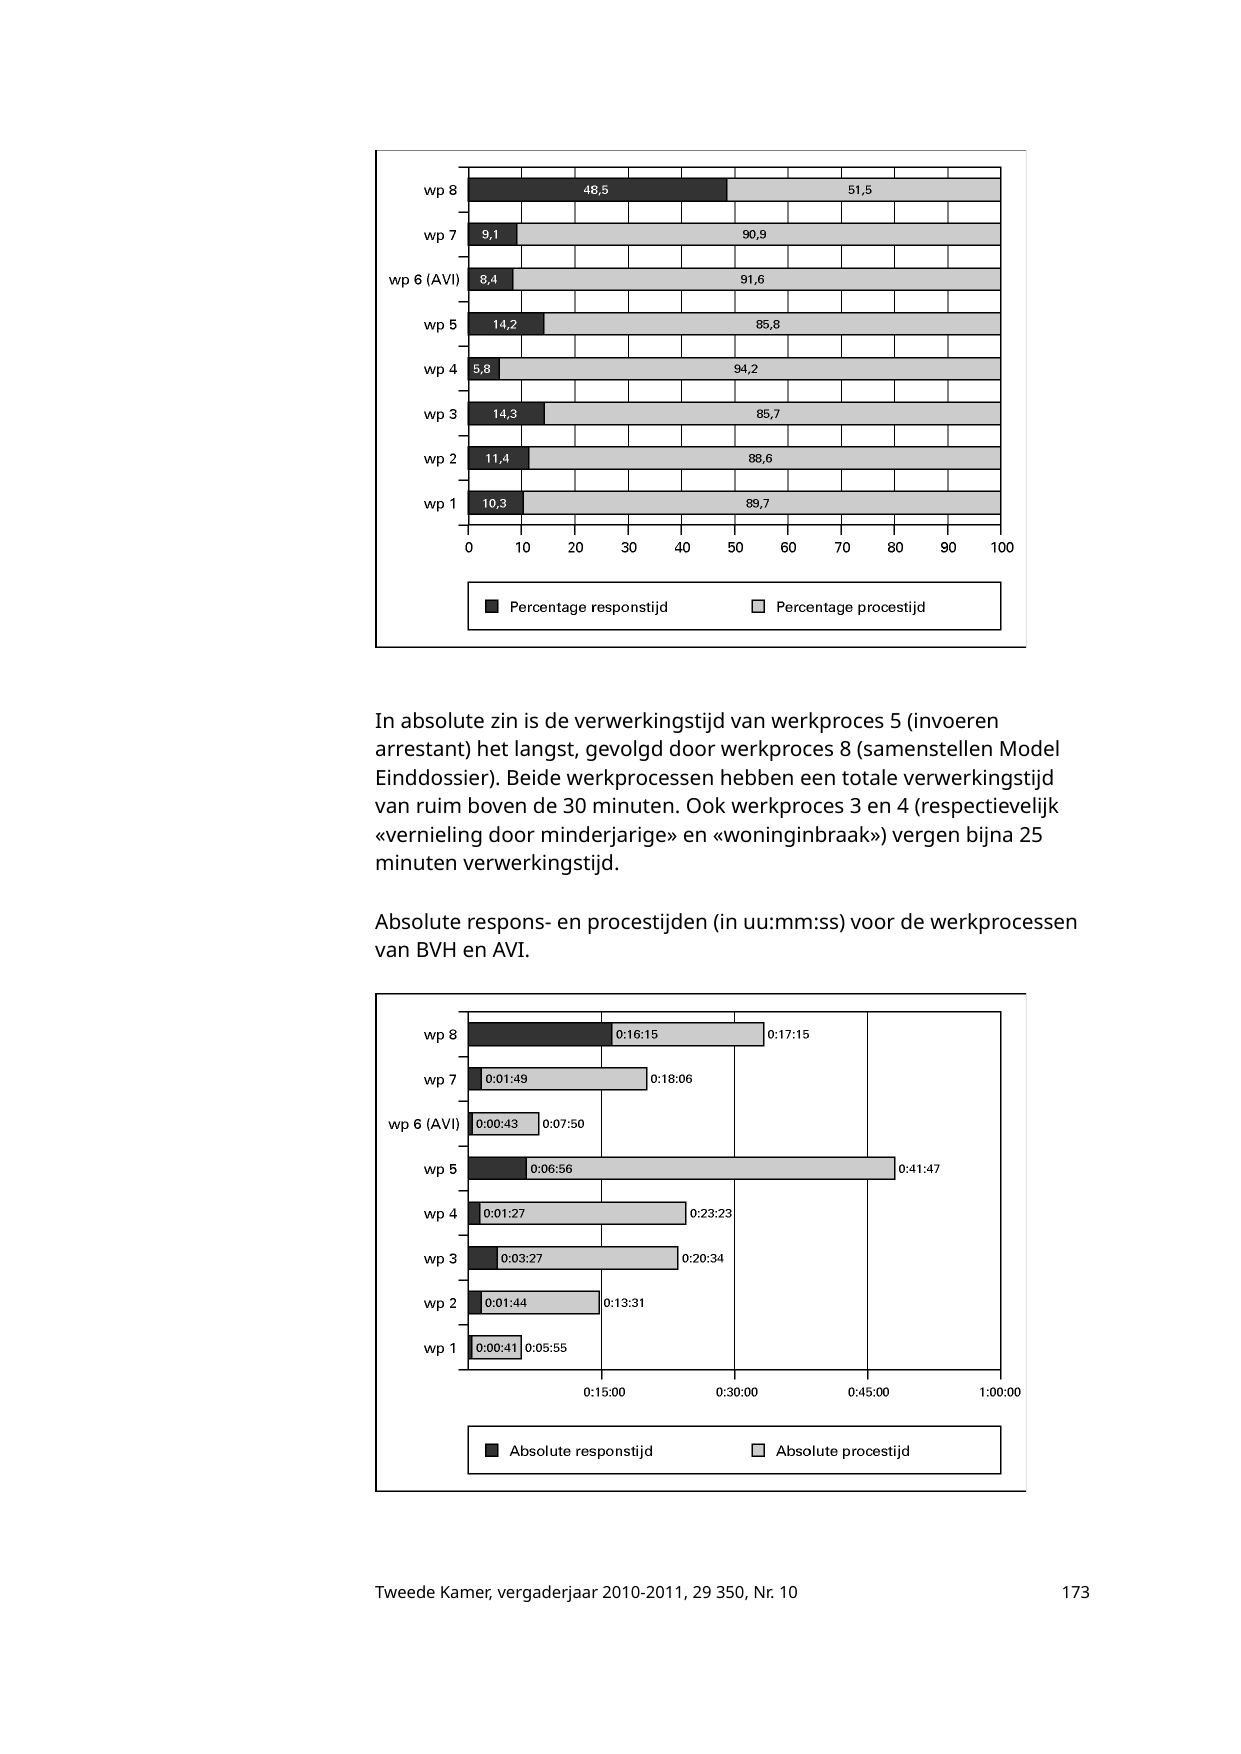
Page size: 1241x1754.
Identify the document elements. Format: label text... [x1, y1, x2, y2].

picture [375, 150, 1027, 648]
picture [375, 993, 1027, 1492]
text In absolute zin is de verwerkingstijd van werkproces 5 (invoeren arrestant) het langst, gevolgd door werkproces 8 (samenstellen Model Einddossier). Beide werkprocessen hebben een totale verwerkingstijd van ruim boven de 30 minuten. Ook werkproces 3 en 4 (respectievelijk «vernieling door minderjarige» en «woninginbraak») vergen bijna 25 minuten verwerkingstijd. [375, 706, 1090, 877]
text Absolute respons- en procestijden (in uu:mm:ss) voor de werkprocessen van BVH en AVI. [375, 907, 1090, 964]
